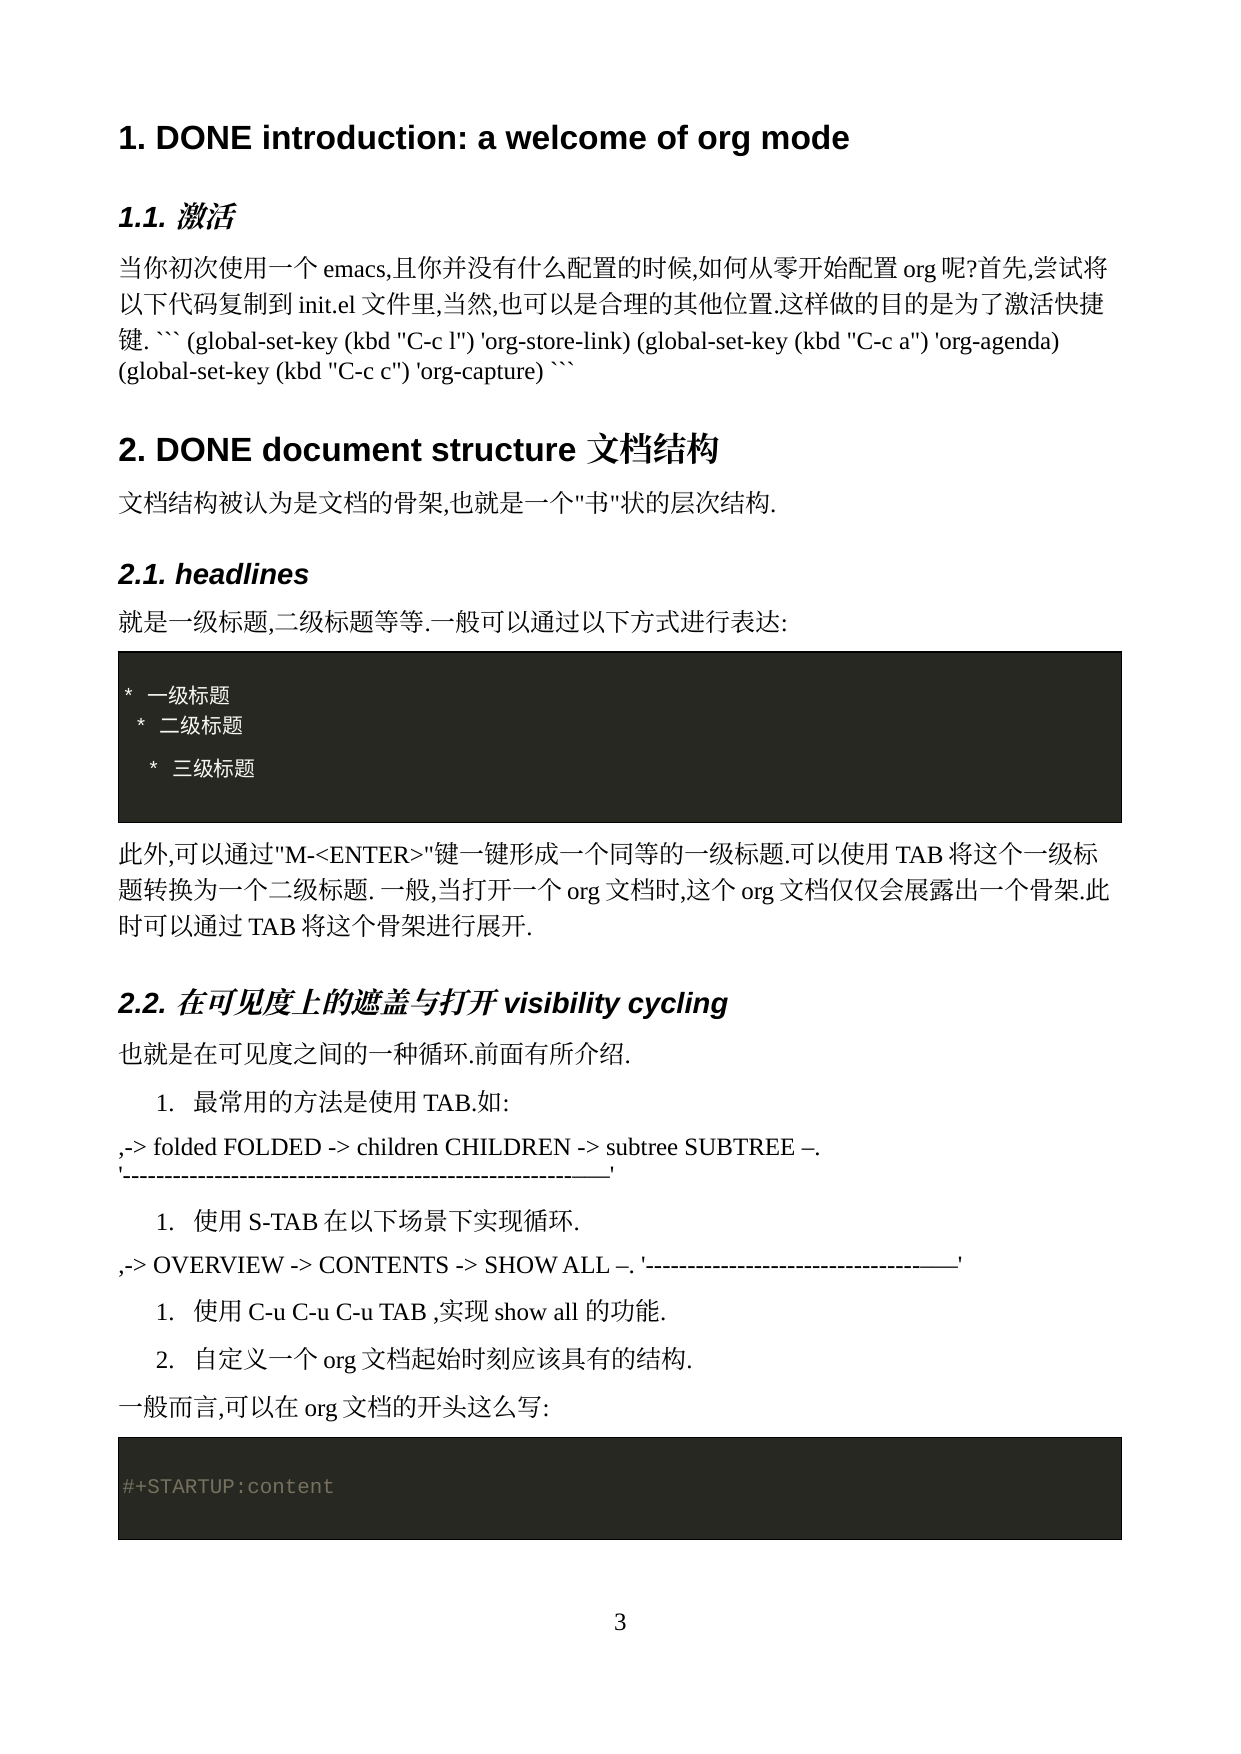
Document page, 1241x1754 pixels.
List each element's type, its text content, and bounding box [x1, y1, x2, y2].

text * 一级标题 [119, 675, 1121, 705]
list 最常用的方法是使用TAB.如: [156, 1083, 1122, 1119]
text 此外,可以通过"M-<ENTER>"键一键形成一个同等的一级标题.可以使用TAB将这个一级标题转换为一个二级标题. 一般,当打开一个org文档时,这个org文档仅仅会展露出一个骨架.此时可以通过TAB将这个骨架进行展开. [118, 835, 1122, 943]
text #+STARTUP:content [119, 1473, 1121, 1500]
list 使用S-TAB在以下场景下实现循环. [156, 1202, 1122, 1237]
subtitle 激活 [118, 194, 1122, 236]
text 当你初次使用一个emacs,且你并没有什么配置的时候,如何从零开始配置org呢?首先,尝试将以下代码复制到init.el文件里,当然,也可以是合理的其他位置.这样做的目的是为了激活快捷键. ``` (global-set-key (kbd "C-c l") 'org-store-link) (global-set-key (kbd "C-c a") 'org-agenda) (global-set-key (kbd "C-c c") 'org-capture) ``` [118, 249, 1122, 385]
text 就是一级标题,二级标题等等.一般可以通过以下方式进行表达: [118, 603, 1122, 639]
subtitle DONE introduction: a welcome of org mode [118, 118, 1122, 157]
text ,-> folded FOLDED -> children CHILDREN -> subtree SUBTREE –. '------------------------------------------------------–—' [118, 1132, 1122, 1189]
list 使用C-u C-u C-u TAB ,实现show all 的功能. [156, 1291, 1122, 1327]
text ** 二级标题 [119, 705, 1121, 740]
subtitle 在可见度上的遮盖与打开 visibility cycling [118, 980, 1122, 1022]
subtitle DONE document structure 文档结构 [118, 423, 1122, 471]
list 自定义一个org文档起始时刻应该具有的结构. [156, 1340, 1122, 1376]
text *** 三级标题 [119, 748, 1121, 783]
subtitle headlines [118, 557, 1122, 590]
text ,-> OVERVIEW -> CONTENTS -> SHOW ALL –. '---------------------------------–—' [118, 1250, 1122, 1279]
text 文档结构被认为是文档的骨架,也就是一个"书"状的层次结构. [118, 483, 1122, 519]
text 也就是在可见度之间的一种循环.前面有所介绍. [118, 1035, 1122, 1071]
text 一般而言,可以在org文档的开头这么写: [118, 1388, 1122, 1424]
